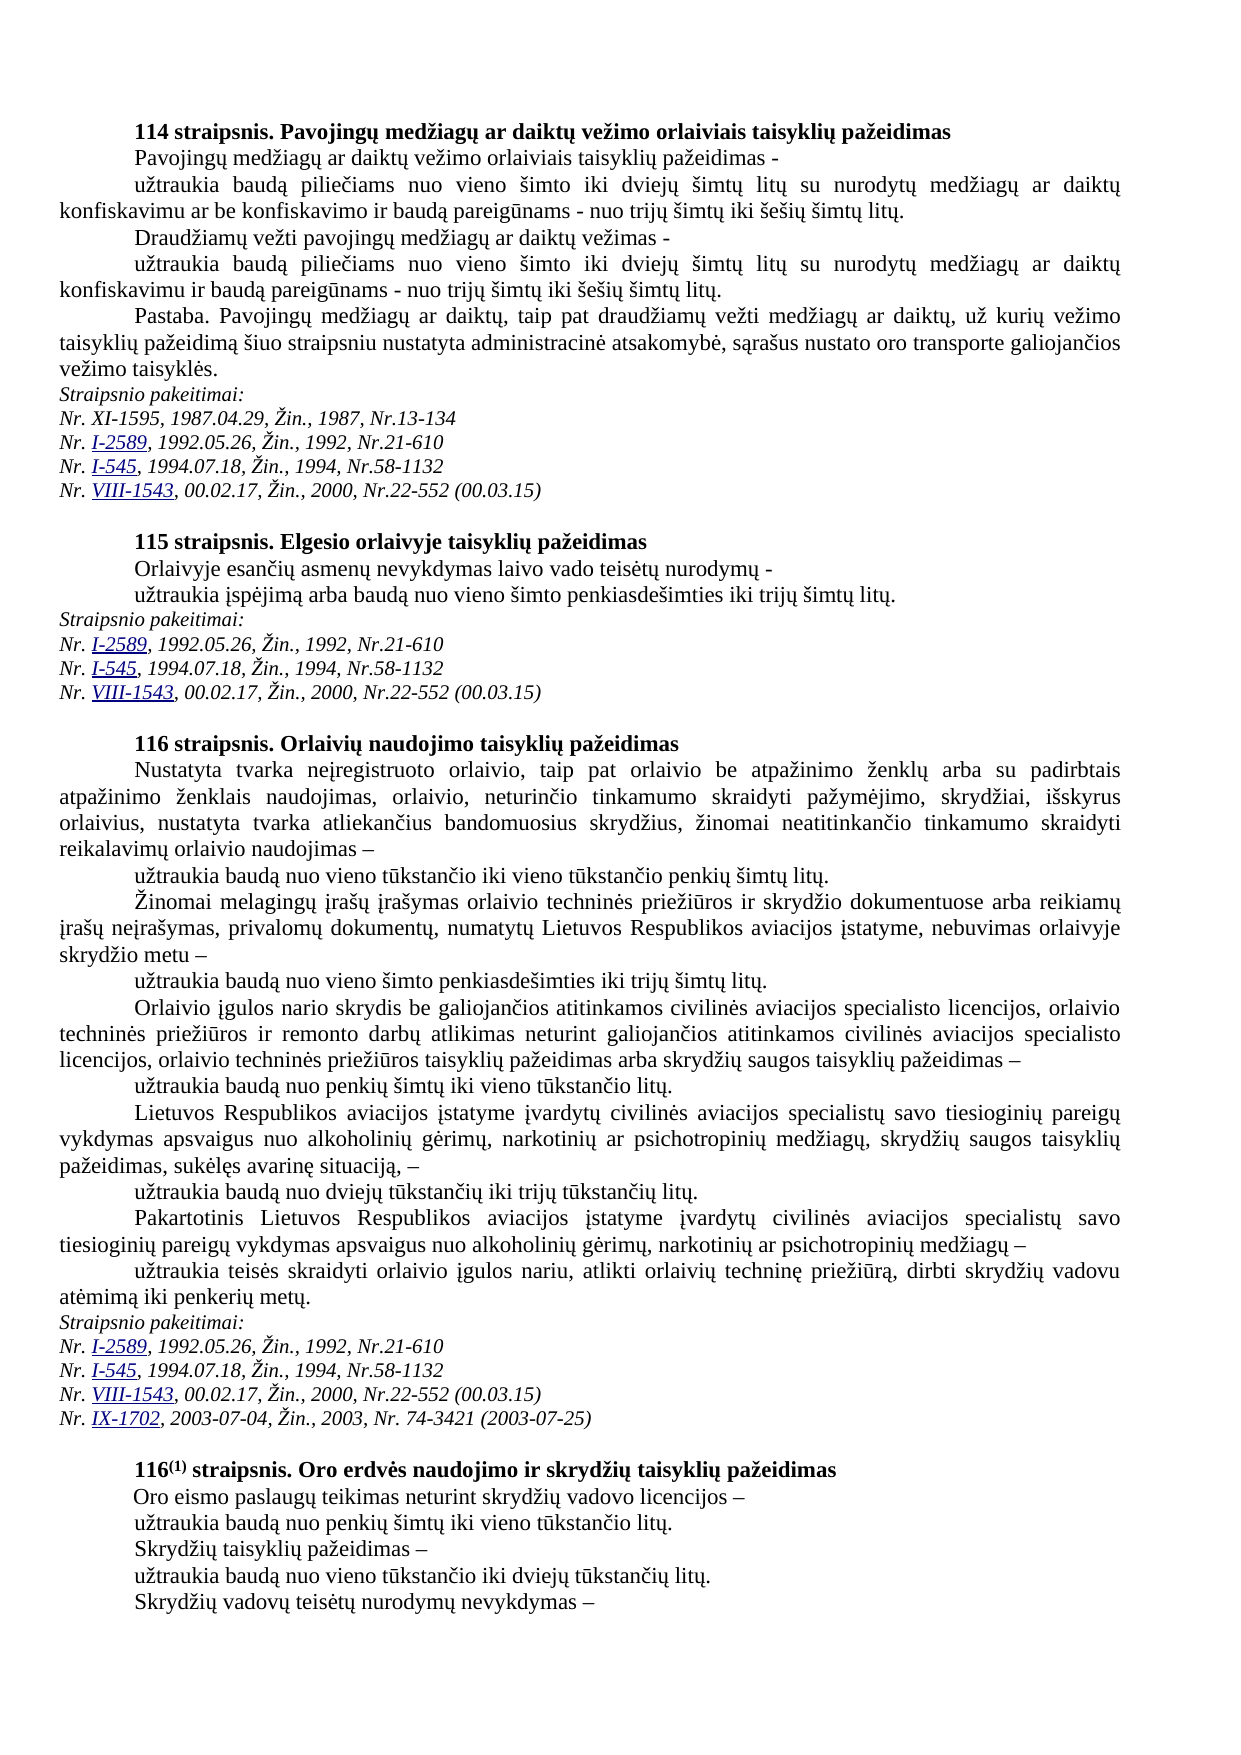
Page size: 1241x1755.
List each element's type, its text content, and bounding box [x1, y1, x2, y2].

text užtraukia baudą nuo dviejų tūkstančių iki trijų tūkstančių litų. [59, 1178, 1122, 1204]
text Nr. IX-1702, 2003-07-04, Žin., 2003, Nr. 74-3421 (2003-07-25) [59, 1406, 1122, 1430]
text užtraukia baudą piliečiams nuo vieno šimto iki dviejų šimtų litų su nurodytų medžiagų ar daiktų konfiskavimu ar be konfiskavimo ir baudą pareigūnams - nuo trijų šimtų iki šešių šimtų litų. [59, 171, 1122, 223]
text Nr. I-2589, 1992.05.26, Žin., 1992, Nr.21-610 [59, 631, 1122, 656]
text užtraukia baudą piliečiams nuo vieno šimto iki dviejų šimtų litų su nurodytų medžiagų ar daiktų konfiskavimu ir baudą pareigūnams - nuo trijų šimtų iki šešių šimtų litų. [59, 250, 1122, 303]
text Nr. I-2589, 1992.05.26, Žin., 1992, Nr.21-610 [59, 430, 1122, 454]
text Draudžiamų vežti pavojingų medžiagų ar daiktų vežimas - [59, 223, 1122, 250]
text Pastaba. Pavojingų medžiagų ar daiktų, taip pat draudžiamų vežti medžiagų ar daiktų, už kurių vežimo taisyklių pažeidimą šiuo straipsniu nustatyta administracinė atsakomybė, sąrašus nustato oro transporte galiojančios vežimo taisyklės. [59, 303, 1122, 382]
text Straipsnio pakeitimai: [59, 607, 1122, 631]
text užtraukia baudą nuo vieno šimto penkiasdešimties iki trijų šimtų litų. [59, 967, 1122, 993]
text Straipsnio pakeitimai: [59, 1310, 1122, 1334]
text užtraukia baudą nuo vieno tūkstančio iki dviejų tūkstančių litų. [59, 1562, 1122, 1588]
text Nr. VIII-1543, 00.02.17, Žin., 2000, Nr.22-552 (00.03.15) [59, 478, 1122, 502]
text užtraukia baudą nuo penkių šimtų iki vieno tūkstančio litų. [59, 1509, 1122, 1536]
text Straipsnio pakeitimai: [59, 382, 1122, 406]
text Žinomai melagingų įrašų įrašymas orlaivio techninės priežiūros ir skrydžio dokumentuose arba reikiamų įrašų neįrašymas, privalomų dokumentų, numatytų Lietuvos Respublikos aviacijos įstatyme, nebuvimas orlaivyje skrydžio metu – [59, 888, 1122, 967]
text 115 straipsnis. Elgesio orlaivyje taisyklių pažeidimas [59, 528, 1122, 555]
text Orlaivio įgulos nario skrydis be galiojančios atitinkamos civilinės aviacijos specialisto licencijos, orlaivio techninės priežiūros ir remonto darbų atlikimas neturint galiojančios atitinkamos civilinės aviacijos specialisto licencijos, orlaivio techninės priežiūros taisyklių pažeidimas arba skrydžių saugos taisyklių pažeidimas – [59, 993, 1122, 1073]
text Nr. VIII-1543, 00.02.17, Žin., 2000, Nr.22-552 (00.03.15) [59, 679, 1122, 704]
text Lietuvos Respublikos aviacijos įstatyme įvardytų civilinės aviacijos specialistų savo tiesioginių pareigų vykdymas apsvaigus nuo alkoholinių gėrimų, narkotinių ar psichotropinių medžiagų, skrydžių saugos taisyklių pažeidimas, sukėlęs avarinę situaciją, – [59, 1099, 1122, 1178]
text Nr. I-545, 1994.07.18, Žin., 1994, Nr.58-1132 [59, 1358, 1122, 1382]
text 116 straipsnis. Orlaivių naudojimo taisyklių pažeidimas [59, 730, 1122, 756]
text Nr. I-545, 1994.07.18, Žin., 1994, Nr.58-1132 [59, 656, 1122, 679]
text Nr. VIII-1543, 00.02.17, Žin., 2000, Nr.22-552 (00.03.15) [59, 1382, 1122, 1406]
text Nr. I-2589, 1992.05.26, Žin., 1992, Nr.21-610 [59, 1334, 1122, 1358]
text Nustatyta tvarka neįregistruoto orlaivio, taip pat orlaivio be atpažinimo ženklų arba su padirbtais atpažinimo ženklais naudojimas, orlaivio, neturinčio tinkamumo skraidyti pažymėjimo, skrydžiai, išskyrus orlaivius, nustatyta tvarka atliekančius bandomuosius skrydžius, žinomai neatitinkančio tinkamumo skraidyti reikalavimų orlaivio naudojimas – [59, 756, 1122, 862]
text Pakartotinis Lietuvos Respublikos aviacijos įstatyme įvardytų civilinės aviacijos specialistų savo tiesioginių pareigų vykdymas apsvaigus nuo alkoholinių gėrimų, narkotinių ar psichotropinių medžiagų – [59, 1204, 1122, 1257]
text užtraukia baudą nuo vieno tūkstančio iki vieno tūkstančio penkių šimtų litų. [59, 862, 1122, 888]
text Skrydžių taisyklių pažeidimas – [59, 1536, 1122, 1562]
text Pavojingų medžiagų ar daiktų vežimo orlaiviais taisyklių pažeidimas - [59, 144, 1122, 171]
text Orlaivyje esančių asmenų nevykdymas laivo vado teisėtų nurodymų - [59, 555, 1122, 581]
text Oro eismo paslaugų teikimas neturint skrydžių vadovo licencijos – [59, 1483, 1122, 1509]
text Nr. I-545, 1994.07.18, Žin., 1994, Nr.58-1132 [59, 454, 1122, 478]
text 116(1) straipsnis. Oro erdvės naudojimo ir skrydžių taisyklių pažeidimas [59, 1456, 1122, 1483]
text užtraukia teisės skraidyti orlaivio įgulos nariu, atlikti orlaivių techninę priežiūrą, dirbti skrydžių vadovu atėmimą iki penkerių metų. [59, 1257, 1122, 1310]
text 114 straipsnis. Pavojingų medžiagų ar daiktų vežimo orlaiviais taisyklių pažeidimas [134, 118, 1122, 144]
text Nr. XI-1595, 1987.04.29, Žin., 1987, Nr.13-134 [59, 406, 1122, 430]
text užtraukia įspėjimą arba baudą nuo vieno šimto penkiasdešimties iki trijų šimtų litų. [59, 581, 1122, 607]
text užtraukia baudą nuo penkių šimtų iki vieno tūkstančio litų. [59, 1073, 1122, 1099]
text Skrydžių vadovų teisėtų nurodymų nevykdymas – [59, 1588, 1122, 1614]
